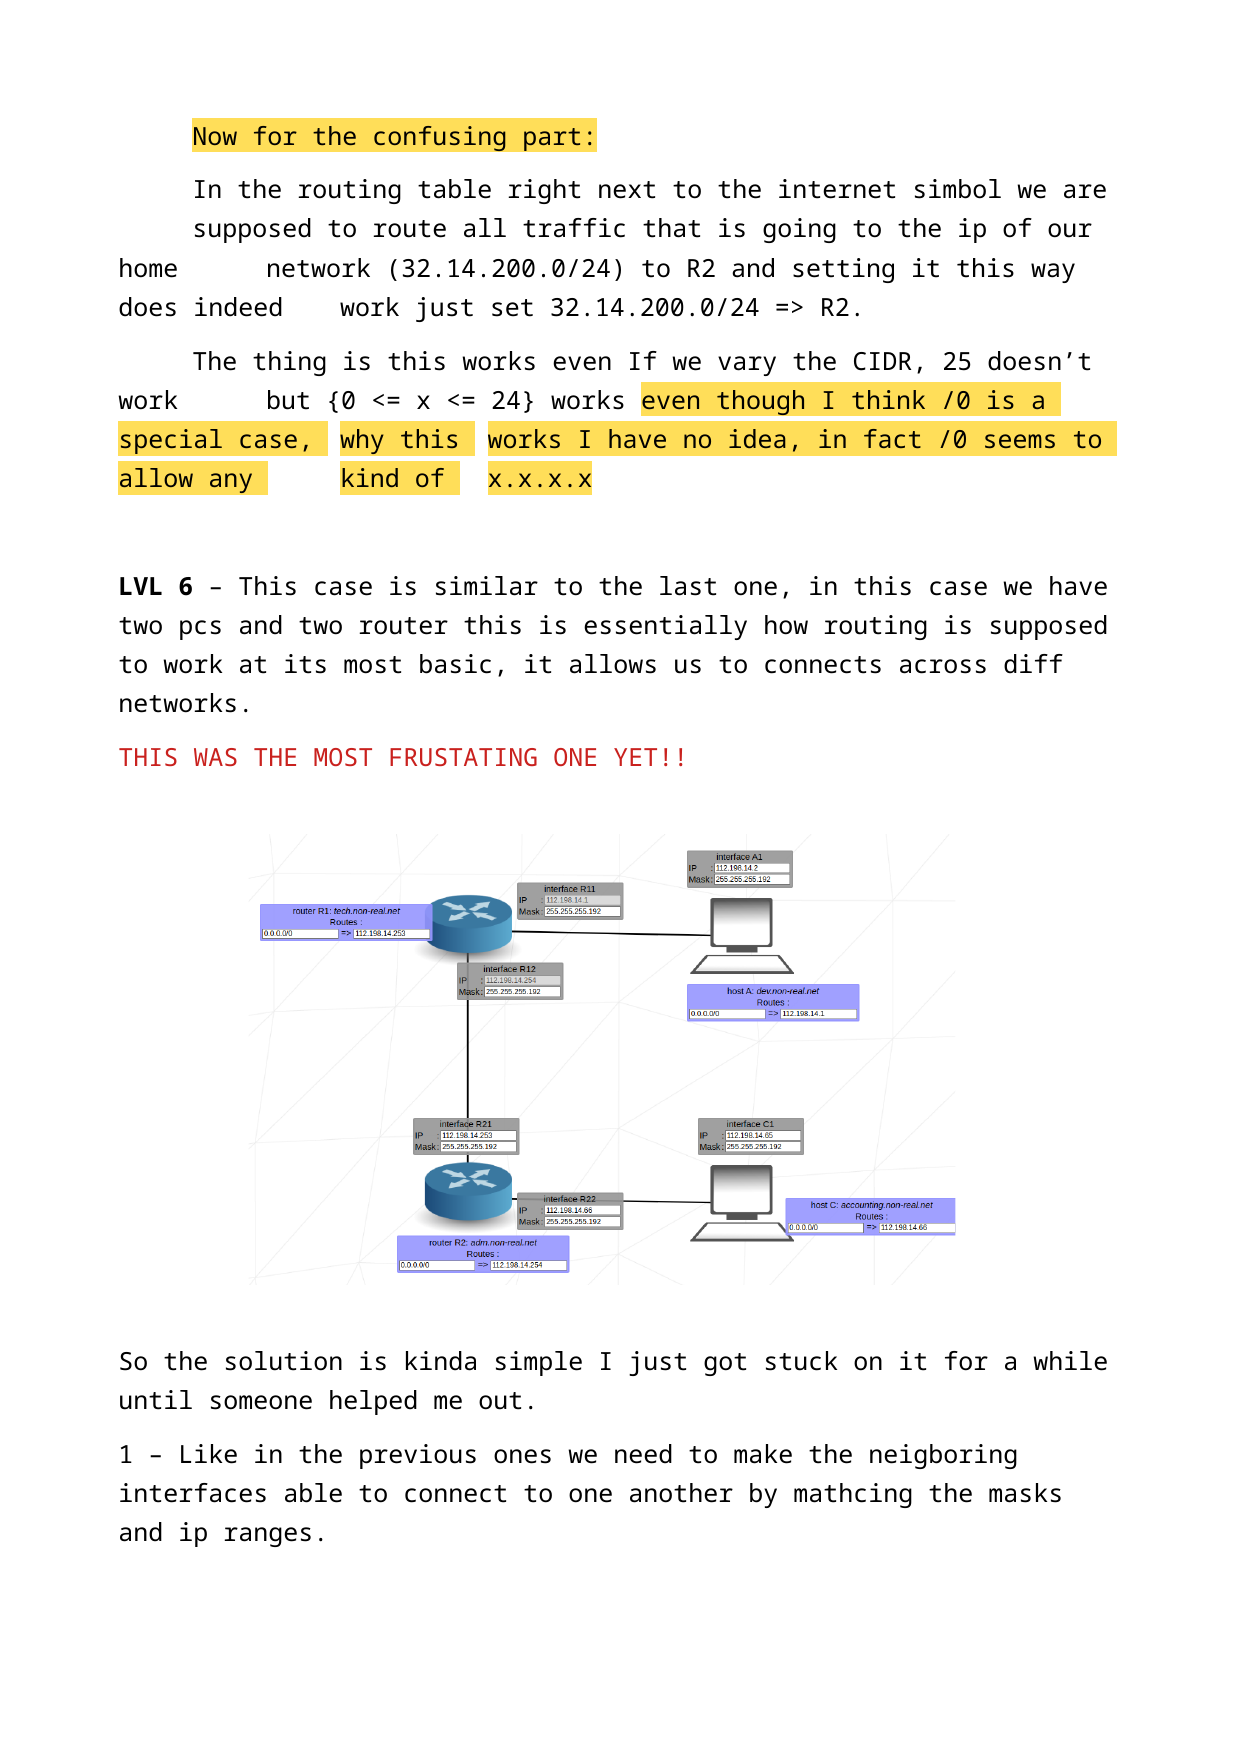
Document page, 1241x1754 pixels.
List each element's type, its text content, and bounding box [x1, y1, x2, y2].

text The thing is this works even If we vary the CIDR, 25 doesn’t work but {0 <= x <= 24} works even though I think /0 is a special case, why this works I have no idea, in fact /0 seems to allow any kind of x.x.x.x [118, 343, 1122, 495]
text In the routing table right next to the internet simbol we are supposed to route all traffic that is going to the ip of our home network (32.14.200.0/24) to R2 and setting it this way does indeed work just set 32.14.200.0/24 => R2. [118, 172, 1122, 323]
text 1 – Like in the previous ones we need to make the neigboring interfaces able to connect to one another by mathcing the masks and ip ranges. [118, 1436, 1122, 1549]
text THIS WAS THE MOST FRUSTATING ONE YET!! [118, 739, 1122, 773]
text Now for the confusing part: [118, 118, 1122, 152]
text LVL 6 – This case is similar to the last one, in this case we have two pcs and two router this is essentially how routing is supposed to work at its most basic, it allows us to connects across diff networks. [118, 568, 1122, 720]
picture [248, 834, 956, 1285]
text So the solution is kinda simple I just got stuck on it for a while until someone helped me out. [118, 1343, 1122, 1417]
